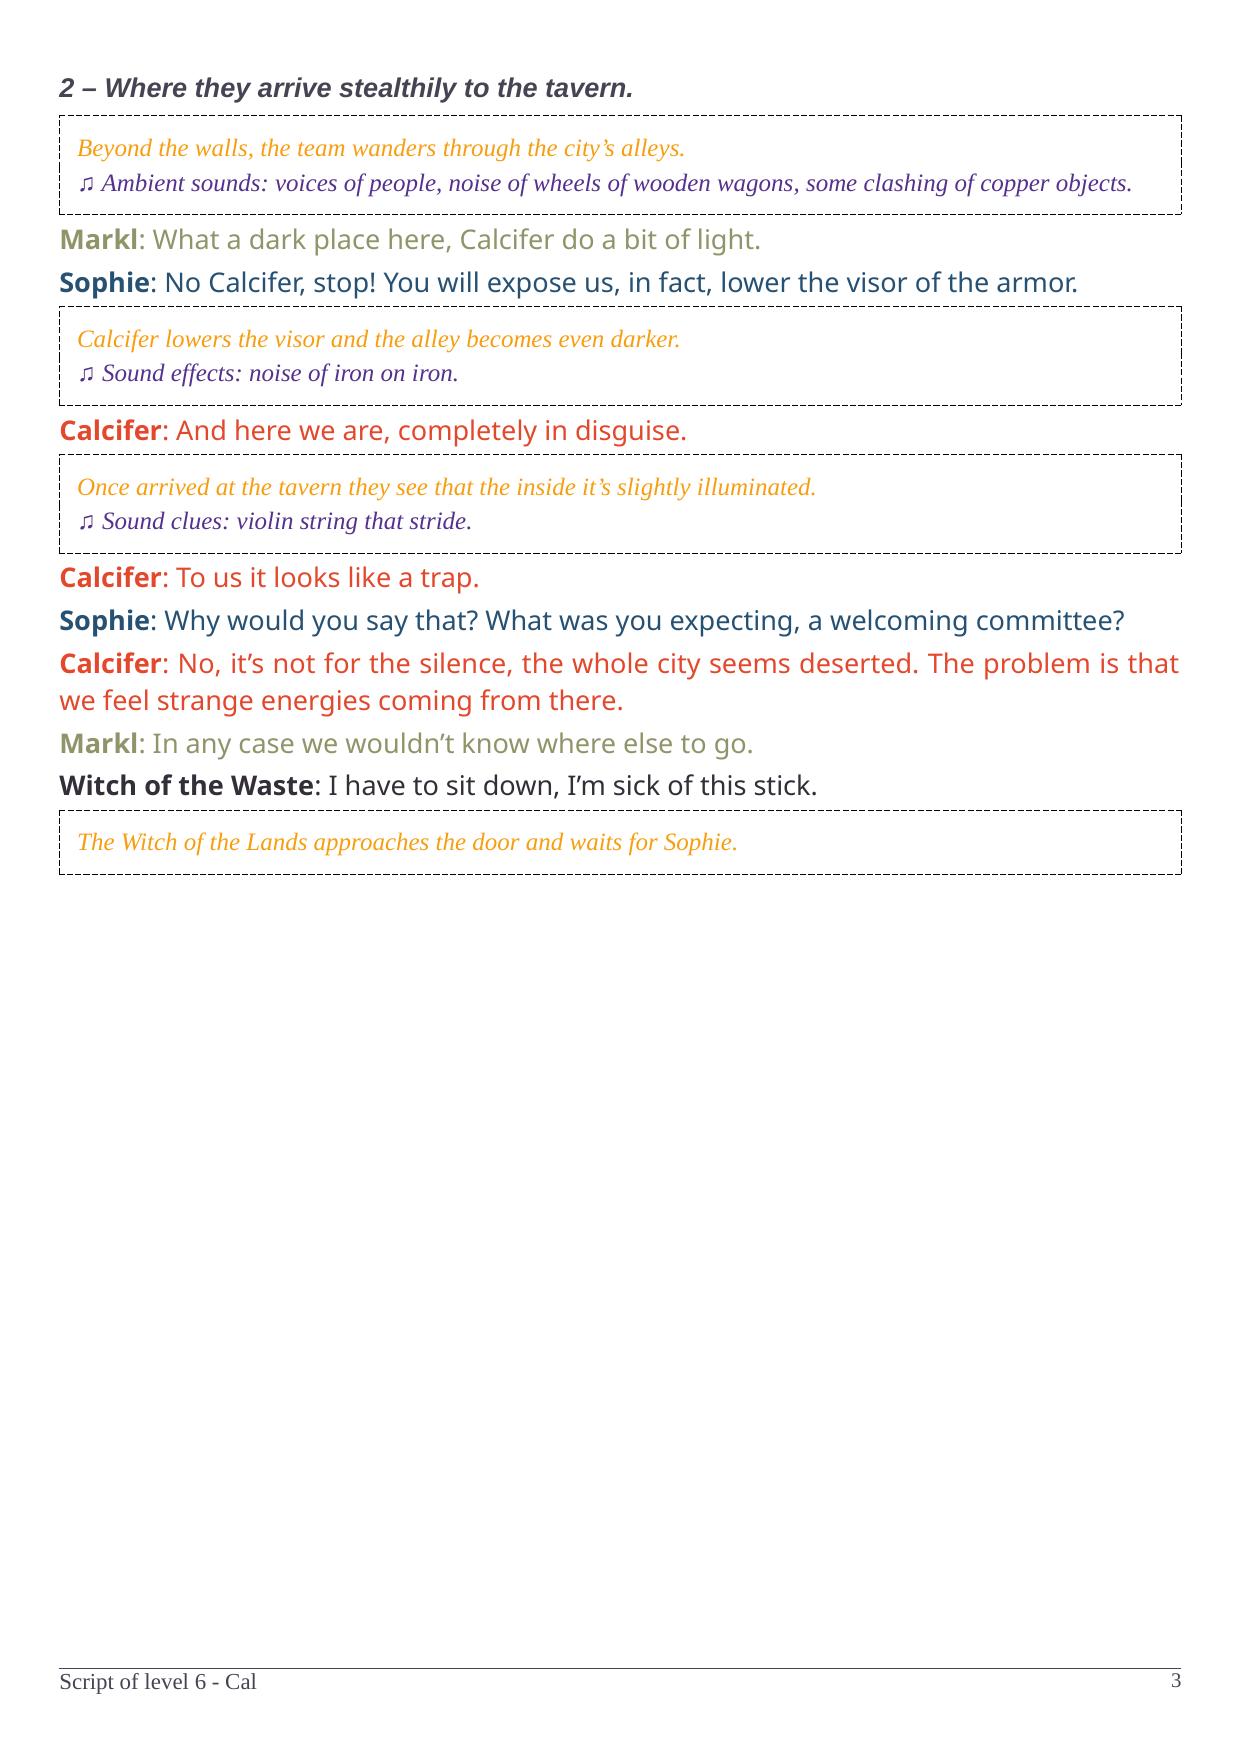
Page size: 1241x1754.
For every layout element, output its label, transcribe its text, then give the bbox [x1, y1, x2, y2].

text ♫ Sound clues: violin string that stride. [59, 488, 1181, 553]
text Markl: What a dark place here, Calcifer do a bit of light. [59, 220, 1181, 257]
text Sophie: No Calcifer, stop! You will expose us, in fact, lower the visor of the armor. [59, 263, 1181, 300]
text Calcifer: And here we are, completely in disguise. [59, 411, 1181, 448]
text Sophie: Why would you say that? What was you expecting, a welcoming committee? [59, 602, 1181, 638]
text ♫ Ambient sounds: voices of people, noise of wheels of wooden wagons, some clashing of copper objects. [59, 150, 1181, 214]
text Calcifer lowers the visor and the alley becomes even darker. [59, 306, 1181, 341]
subtitle 2 – Where they arrive stealthily to the tavern. [59, 72, 1181, 103]
text The Witch of the Lands approaches the door and waits for Sophie. [59, 810, 1181, 874]
text Beyond the walls, the team wanders through the city’s alleys. [59, 115, 1181, 150]
text Markl: In any case we wouldn’t know where else to go. [59, 724, 1181, 761]
text Calcifer: To us it looks like a trap. [59, 559, 1181, 596]
text Once arrived at the tavern they see that the inside it’s slightly illuminated. [59, 454, 1181, 488]
text Calcifer: No, it’s not for the silence, the whole city seems deserted. The problem is that we feel strange energies coming from there. [59, 644, 1181, 718]
text Witch of the Waste: I have to sit down, I’m sick of this stick. [59, 767, 1181, 804]
text ♫ Sound effects: noise of iron on iron. [59, 341, 1181, 405]
